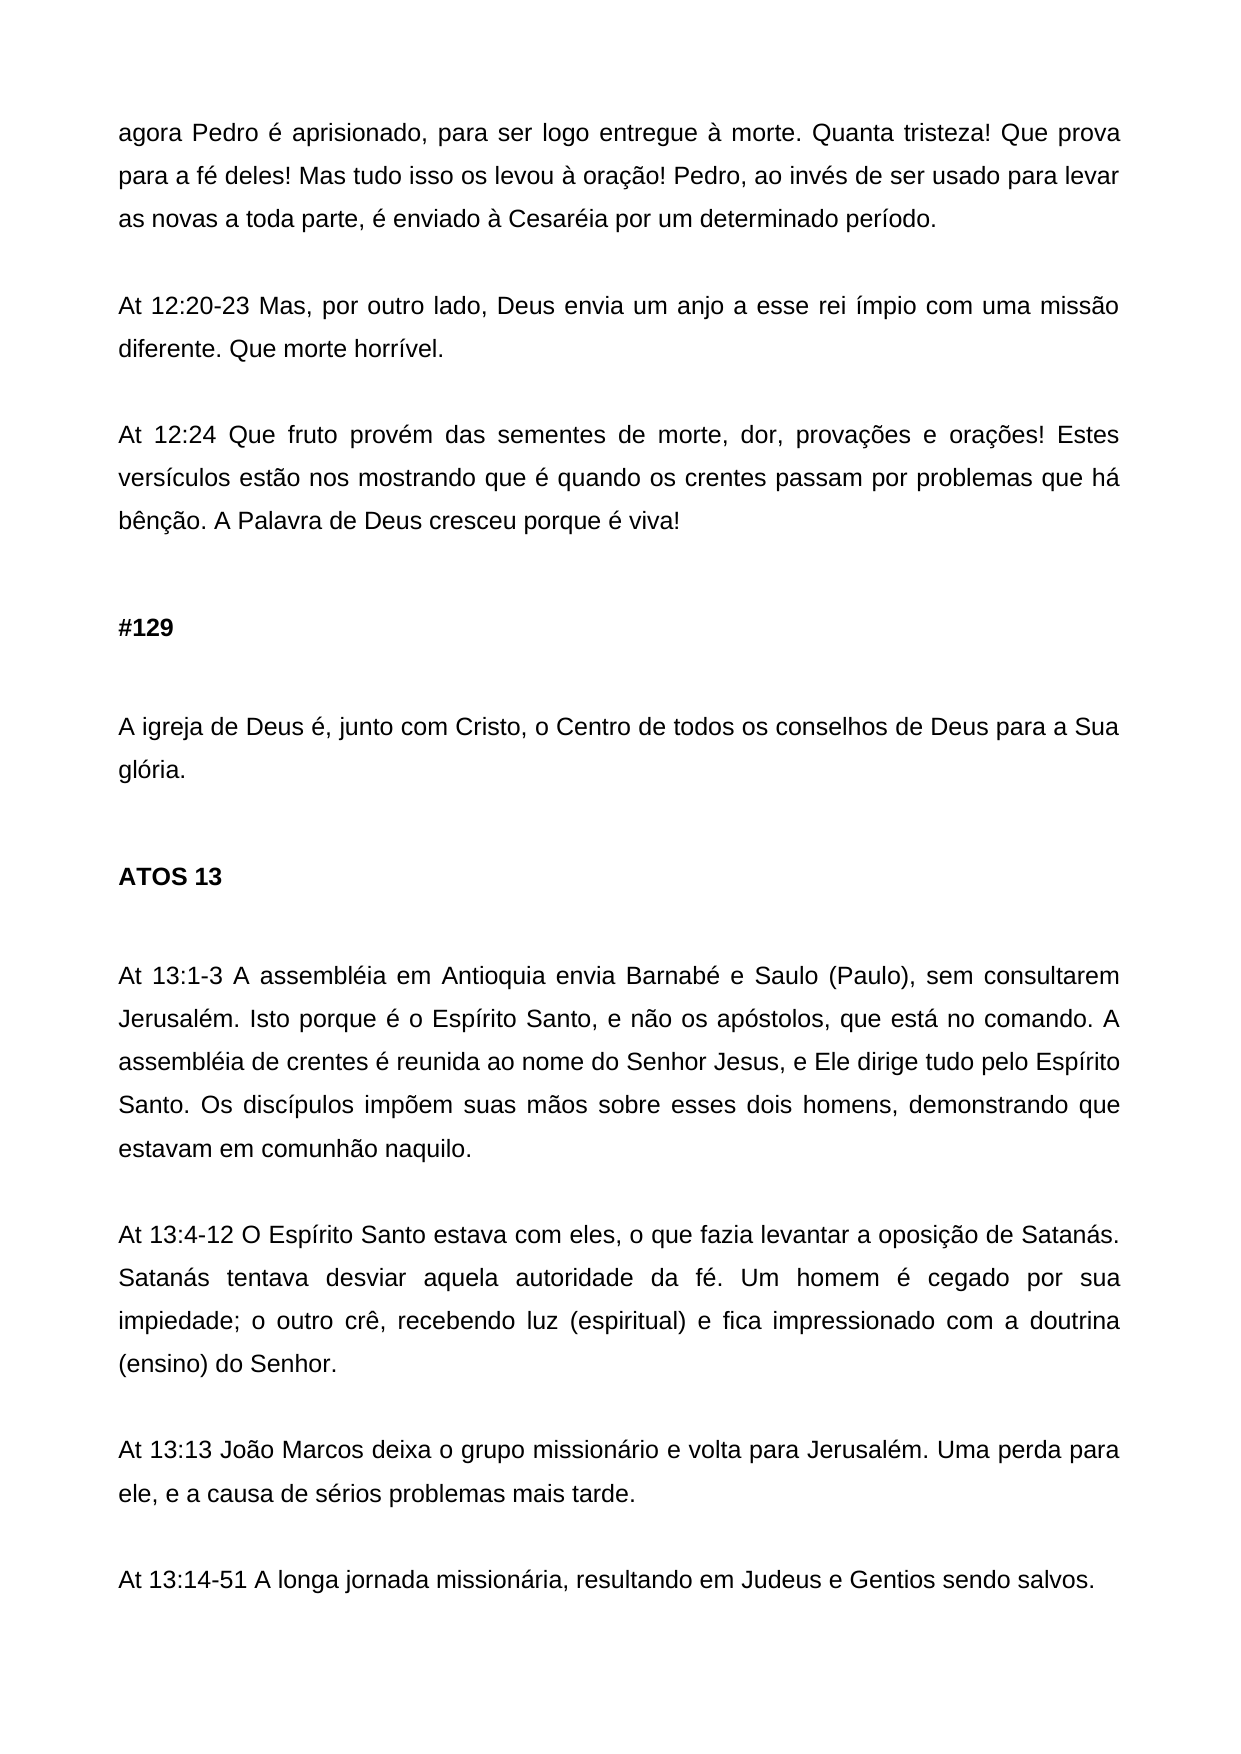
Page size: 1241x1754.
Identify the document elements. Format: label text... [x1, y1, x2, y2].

text agora Pedro é aprisionado, para ser logo entregue à morte. Quanta tristeza! Que prova para a fé deles! Mas tudo isso os levou à oração! Pedro, ao invés de ser usado para levar as novas a toda parte, é enviado à Cesaréia por um determinado período. [118, 118, 1122, 233]
text At 13:1-3 A assembléia em Antioquia envia Barnabé e Saulo (Paulo), sem consultarem Jerusalém. Isto porque é o Espírito Santo, e não os apóstolos, que está no comando. A assembléia de crentes é reunida ao nome do Senhor Jesus, e Ele dirige tudo pelo Espírito Santo. Os discípulos impõem suas mãos sobre esses dois homens, demonstrando que estavam em comunhão naquilo. [118, 961, 1122, 1162]
text At 13:14-51 A longa jornada missionária, resultando em Judeus e Gentios sendo salvos. [118, 1565, 1122, 1593]
text At 13:13 João Marcos deixa o grupo missionário e volta para Jerusalém. Uma perda para ele, e a causa de sérios problemas mais tarde. [118, 1435, 1122, 1507]
text At 13:4-12 O Espírito Santo estava com eles, o que fazia levantar a oposição de Satanás. Satanás tentava desviar aquela autoridade da fé. Um homem é cegado por sua impiedade; o outro crê, recebendo luz (espiritual) e fica impressionado com a doutrina (ensino) do Senhor. [118, 1220, 1122, 1378]
text At 12:24 Que fruto provém das sementes de morte, dor, provações e orações! Estes versículos estão nos mostrando que é quando os crentes passam por problemas que há bênção. A Palavra de Deus cresceu porque é viva! [118, 420, 1122, 535]
subtitle #129 [118, 613, 1122, 642]
subtitle ATOS 13 [118, 862, 1122, 891]
text A igreja de Deus é, junto com Cristo, o Centro de todos os conselhos de Deus para a Sua glória. [118, 712, 1122, 784]
text At 12:20-23 Mas, por outro lado, Deus envia um anjo a esse rei ímpio com uma missão diferente. Que morte horrível. [118, 291, 1122, 362]
